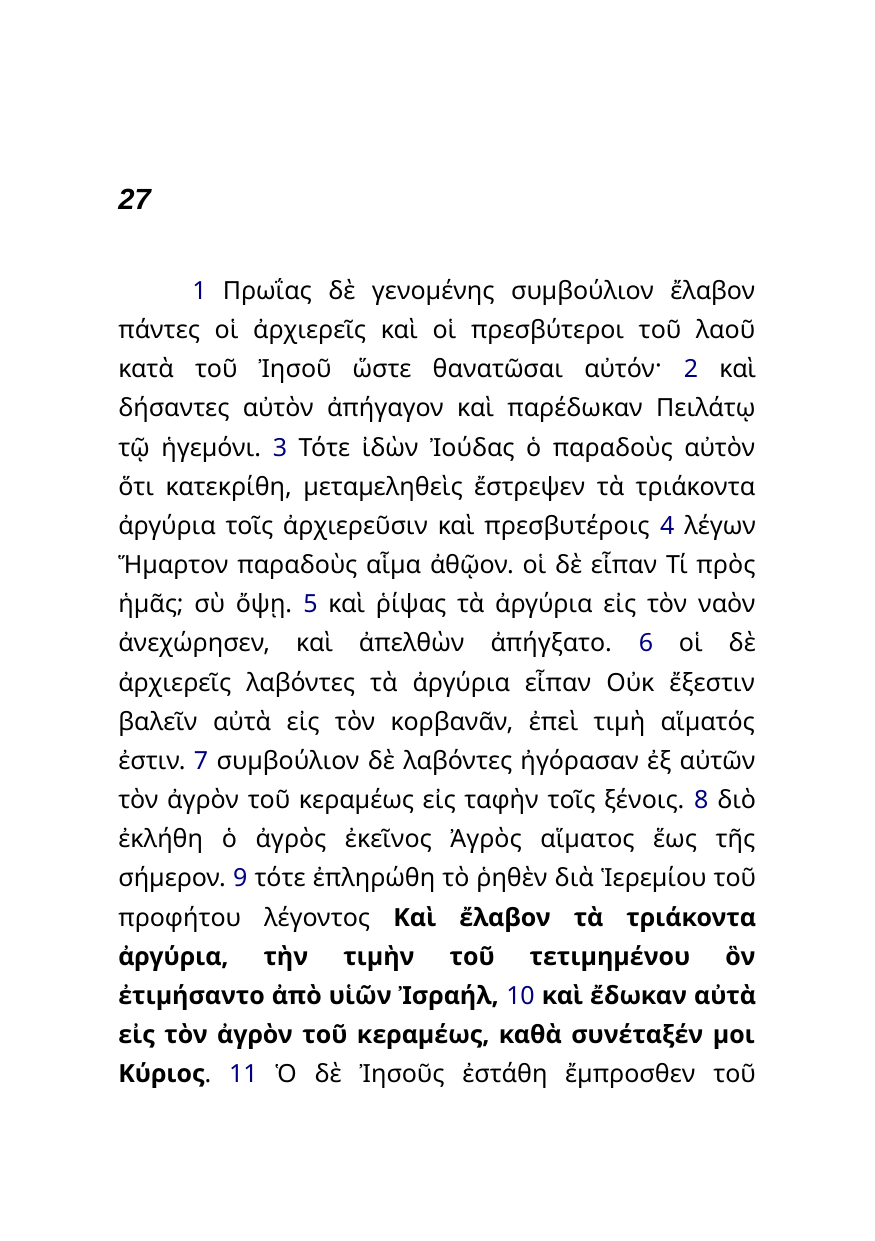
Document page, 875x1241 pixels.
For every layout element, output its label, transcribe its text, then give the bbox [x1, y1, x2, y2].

subtitle 27 [118, 182, 756, 216]
text 1 Πρωΐας δὲ γενομένης συμβούλιον ἔλαβον πάντες οἱ ἀρχιερεῖς καὶ οἱ πρεσβύτεροι τοῦ λαοῦ κατὰ τοῦ Ἰησοῦ ὥστε θανατῶσαι αὐτόν· 2 καὶ δήσαντες αὐτὸν ἀπήγαγον καὶ παρέδωκαν Πειλάτῳ τῷ ἡγεμόνι. 3 Τότε ἰδὼν Ἰούδας ὁ παραδοὺς αὐτὸν ὅτι κατεκρίθη, μεταμεληθεὶς ἔστρεψεν τὰ τριάκοντα ἀργύρια τοῖς ἀρχιερεῦσιν καὶ πρεσβυτέροις 4 λέγων Ἥμαρτον παραδοὺς αἷμα ἀθῷον. οἱ δὲ εἶπαν Τί πρὸς ἡμᾶς; σὺ ὄψῃ. 5 καὶ ῥίψας τὰ ἀργύρια εἰς τὸν ναὸν ἀνεχώρησεν, καὶ ἀπελθὼν ἀπήγξατο. 6 οἱ δὲ ἀρχιερεῖς λαβόντες τὰ ἀργύρια εἶπαν Οὐκ ἔξεστιν βαλεῖν αὐτὰ εἰς τὸν κορβανᾶν, ἐπεὶ τιμὴ αἵματός ἐστιν. 7 συμβούλιον δὲ λαβόντες ἠγόρασαν ἐξ αὐτῶν τὸν ἀγρὸν τοῦ κεραμέως εἰς ταφὴν τοῖς ξένοις. 8 διὸ ἐκλήθη ὁ ἀγρὸς ἐκεῖνος Ἀγρὸς αἵματος ἕως τῆς σήμερον. 9 τότε ἐπληρώθη τὸ ῥηθὲν διὰ Ἱερεμίου τοῦ προφήτου λέγοντος Καὶ ἔλαβον τὰ τριάκοντα ἀργύρια, τὴν τιμὴν τοῦ τετιμημένου ὃν ἐτιμήσαντο ἀπὸ υἱῶν Ἰσραήλ, 10 καὶ ἔδωκαν αὐτὰ εἰς τὸν ἀγρὸν τοῦ κεραμέως, καθὰ συνέταξέν μοι Κύριος. 11 Ὁ δὲ Ἰησοῦς ἐστάθη ἔμπροσθεν τοῦ [118, 272, 756, 1090]
